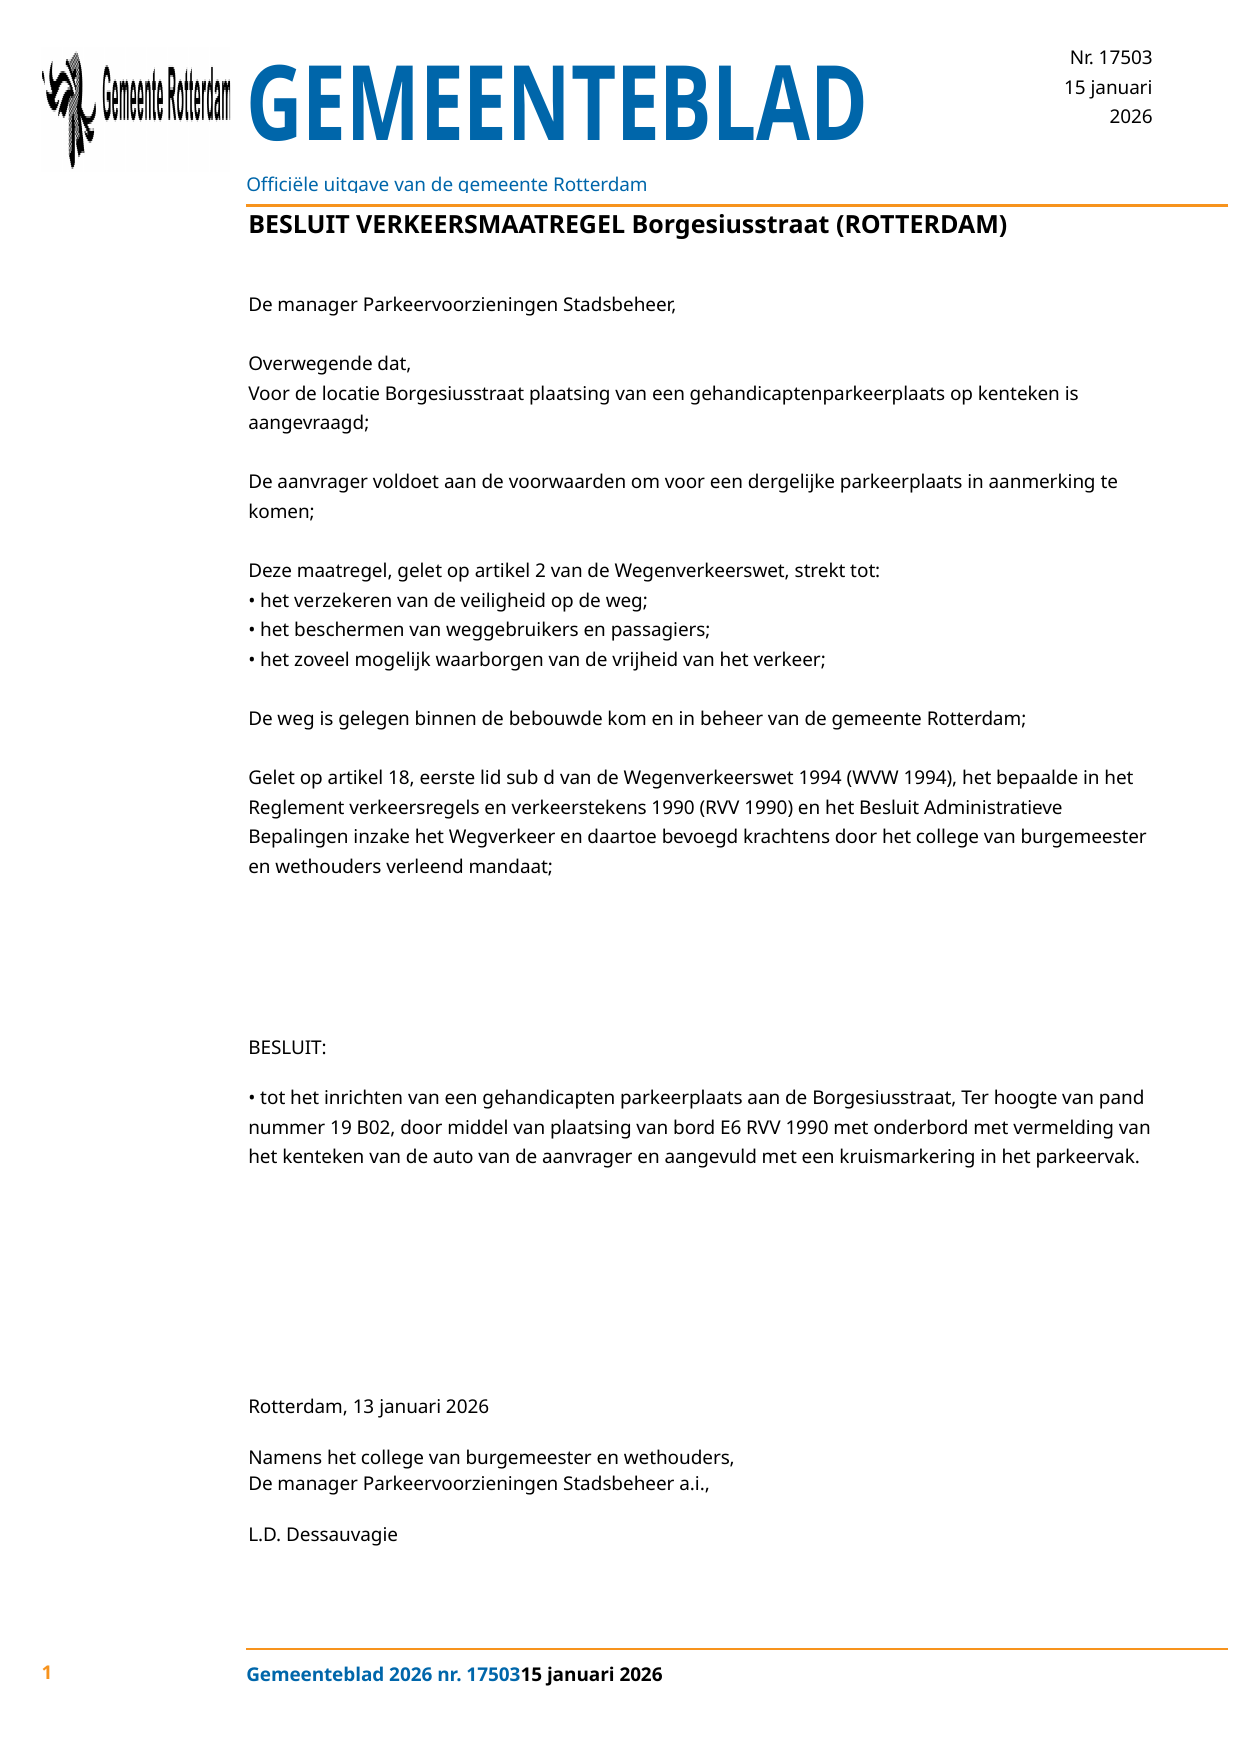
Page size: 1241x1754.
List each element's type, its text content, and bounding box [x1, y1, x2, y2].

text De manager Parkeervoorzieningen Stadsbeheer, [248, 291, 1152, 317]
text Overwegende dat, [248, 350, 1152, 376]
text Deze maatregel, gelet op artikel 2 van de Wegenverkeerswet, strekt tot: [248, 557, 1152, 583]
picture [41, 47, 231, 172]
text Namens het college van burgemeester en wethouders, [248, 1444, 1152, 1470]
text L.D. Dessauvagie [248, 1522, 1152, 1547]
text Voor de locatie Borgesiusstraat plaatsing van een gehandicaptenparkeerplaats op kenteken is aangevraagd; [248, 380, 1152, 435]
text BESLUIT VERKEERSMAATREGEL Borgesiusstraat (ROTTERDAM) [248, 207, 1152, 241]
text • tot het inrichten van een gehandicapten parkeerplaats aan de Borgesiusstraat, Ter hoogte van pand nummer 19 B02, door middel van plaatsing van bord E6 RVV 1990 met onderbord met vermelding van het kenteken van de auto van de aanvrager en aangevuld met een kruismarkering in het parkeervak. [248, 1084, 1152, 1169]
text • het zoveel mogelijk waarborgen van de vrijheid van het verkeer; [248, 646, 1152, 672]
text De manager Parkeervoorzieningen Stadsbeheer a.i., [248, 1470, 1152, 1496]
text BESLUIT: [248, 1034, 1152, 1060]
text Rotterdam, 13 januari 2026 [248, 1393, 1152, 1419]
text De aanvrager voldoet aan de voorwaarden om voor een dergelijke parkeerplaats in aanmerking te komen; [248, 468, 1152, 524]
text • het beschermen van weggebruikers en passagiers; [248, 616, 1152, 642]
text • het verzekeren van de veiligheid op de weg; [248, 587, 1152, 613]
text Gelet op artikel 18, eerste lid sub d van de Wegenverkeerswet 1994 (WVW 1994), het bepaalde in het Reglement verkeersregels en verkeerstekens 1990 (RVV 1990) en het Besluit Administratieve Bepalingen inzake het Wegverkeer en daartoe bevoegd krachtens door het college van burgemeester en wethouders verleend mandaat; [248, 764, 1152, 879]
text De weg is gelegen binnen de bebouwde kom en in beheer van de gemeente Rotterdam; [248, 705, 1152, 731]
